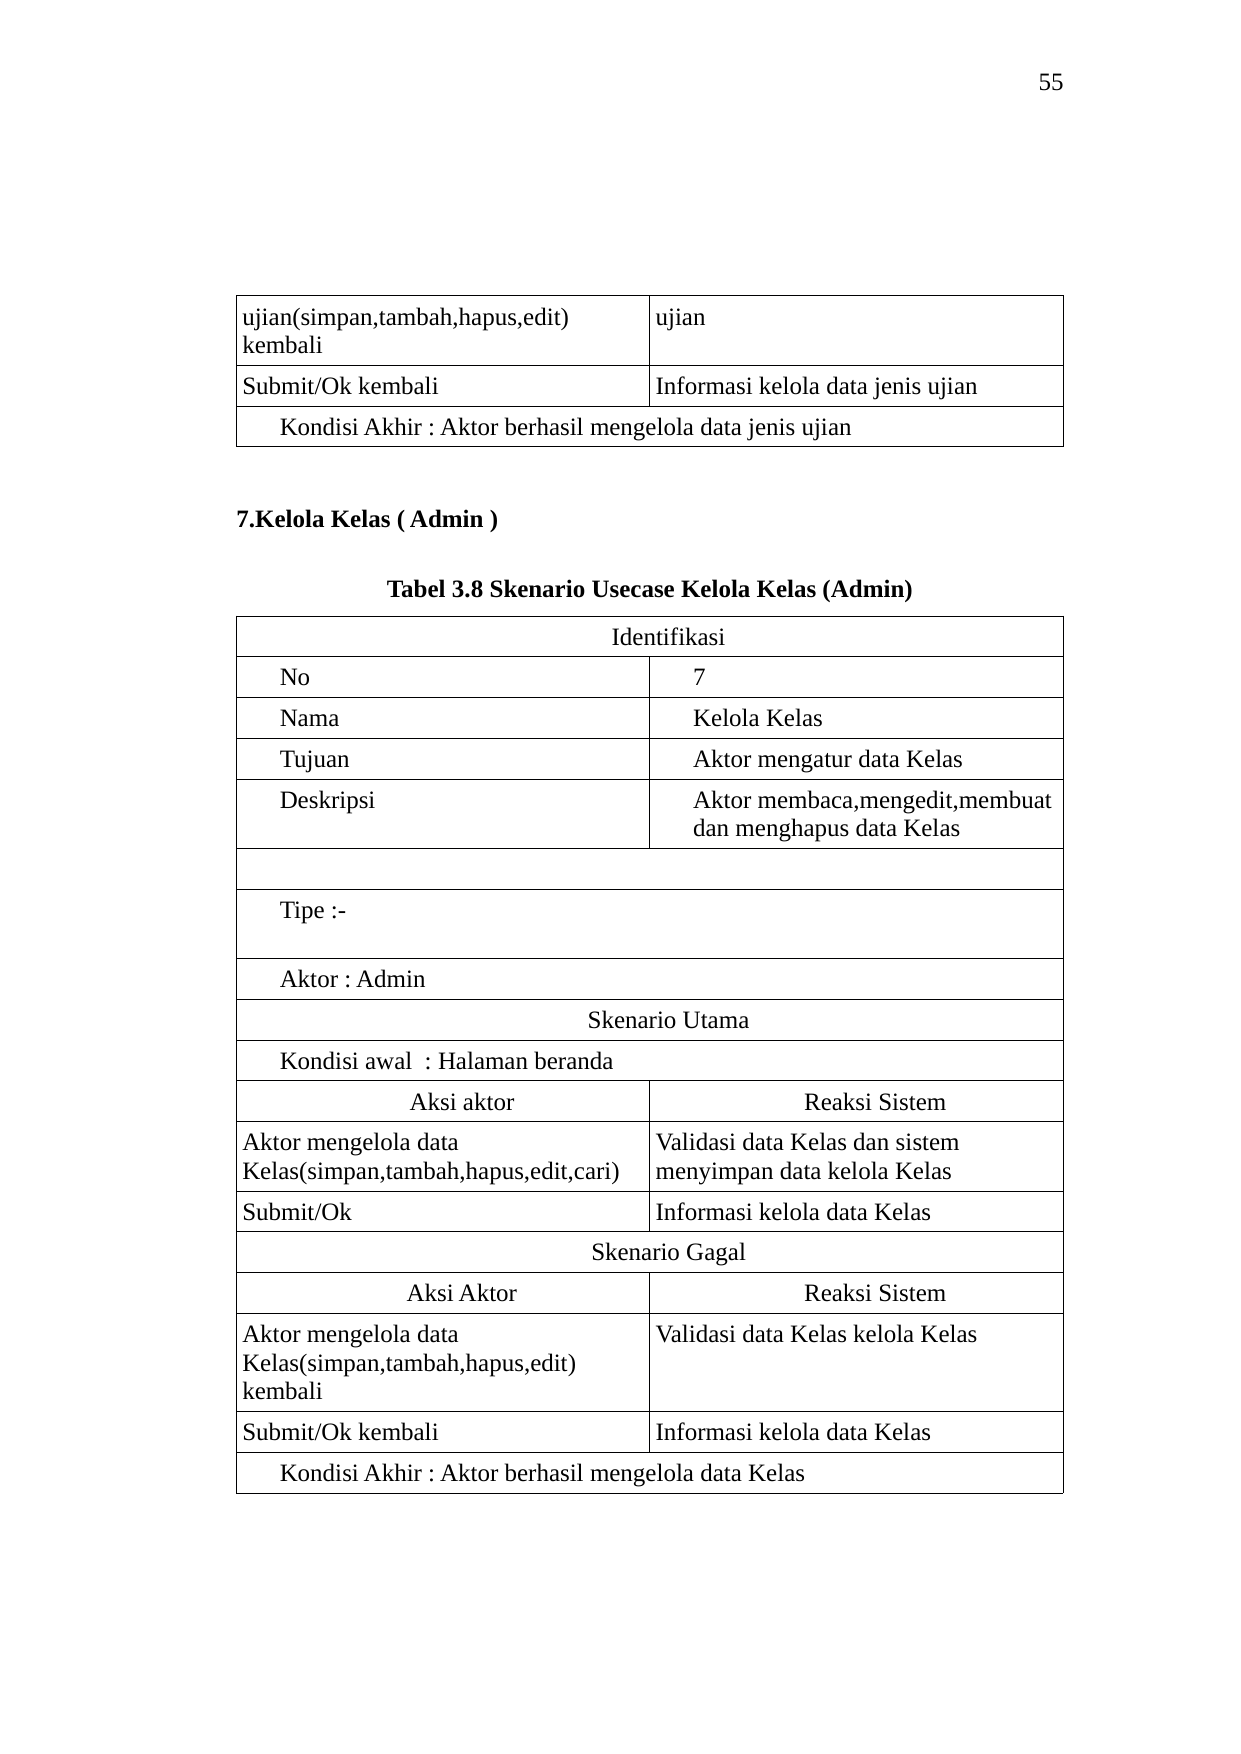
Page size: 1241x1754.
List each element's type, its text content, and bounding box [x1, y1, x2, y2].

table_cell Kondisi Akhir : Aktor berhasil mengelola data jenis ujian [237, 407, 1063, 446]
table_cell Tipe :- [237, 890, 1063, 958]
table_cell Informasi kelola data jenis ujian [650, 366, 1063, 406]
table_cell Nama [237, 698, 649, 738]
table_cell Deskripsi [237, 780, 649, 848]
table_cell Submit/Ok kembali [237, 1412, 649, 1452]
table_cell [237, 849, 1063, 889]
table_cell Kondisi Akhir : Aktor berhasil mengelola data Kelas [237, 1453, 1063, 1492]
table_cell Informasi kelola data Kelas [650, 1412, 1063, 1452]
table_cell Skenario Gagal [237, 1232, 1063, 1272]
table_cell Aksi aktor [237, 1081, 649, 1121]
table_cell No [237, 657, 649, 697]
table_header Identifikasi [237, 617, 1063, 656]
table_cell Aktor mengelola data Kelas(simpan,tambah,hapus,edit,cari) [237, 1122, 649, 1191]
table_cell Reaksi Sistem [650, 1081, 1063, 1121]
table_cell Aksi Aktor [237, 1273, 649, 1313]
table_cell Reaksi Sistem [650, 1273, 1063, 1313]
table_cell Submit/Ok kembali [237, 366, 649, 406]
text 7.Kelola Kelas ( Admin ) [236, 504, 1063, 533]
table_cell Aktor mengatur data Kelas [650, 739, 1063, 778]
table_cell Aktor membaca,mengedit,membuat dan menghapus data Kelas [650, 780, 1063, 848]
table_cell Aktor : Admin [237, 959, 1063, 999]
table_cell ujian [650, 296, 1063, 365]
table_cell Tujuan [237, 739, 649, 778]
table_cell Kondisi awal : Halaman beranda [237, 1041, 1063, 1080]
table_cell Validasi data Kelas kelola Kelas [650, 1314, 1063, 1411]
table_cell ujian(simpan,tambah,hapus,edit) kembali [237, 296, 649, 365]
text Tabel 3.8 Skenario Usecase Kelola Kelas (Admin) [236, 574, 1063, 603]
table_cell Validasi data Kelas dan sistem menyimpan data kelola Kelas [650, 1122, 1063, 1191]
table_cell Informasi kelola data Kelas [650, 1192, 1063, 1231]
table_cell Skenario Utama [237, 1000, 1063, 1039]
table_cell Aktor mengelola data Kelas(simpan,tambah,hapus,edit) kembali [237, 1314, 649, 1411]
table_cell 7 [650, 657, 1063, 697]
table_cell Submit/Ok [237, 1192, 649, 1231]
table_cell Kelola Kelas [650, 698, 1063, 738]
